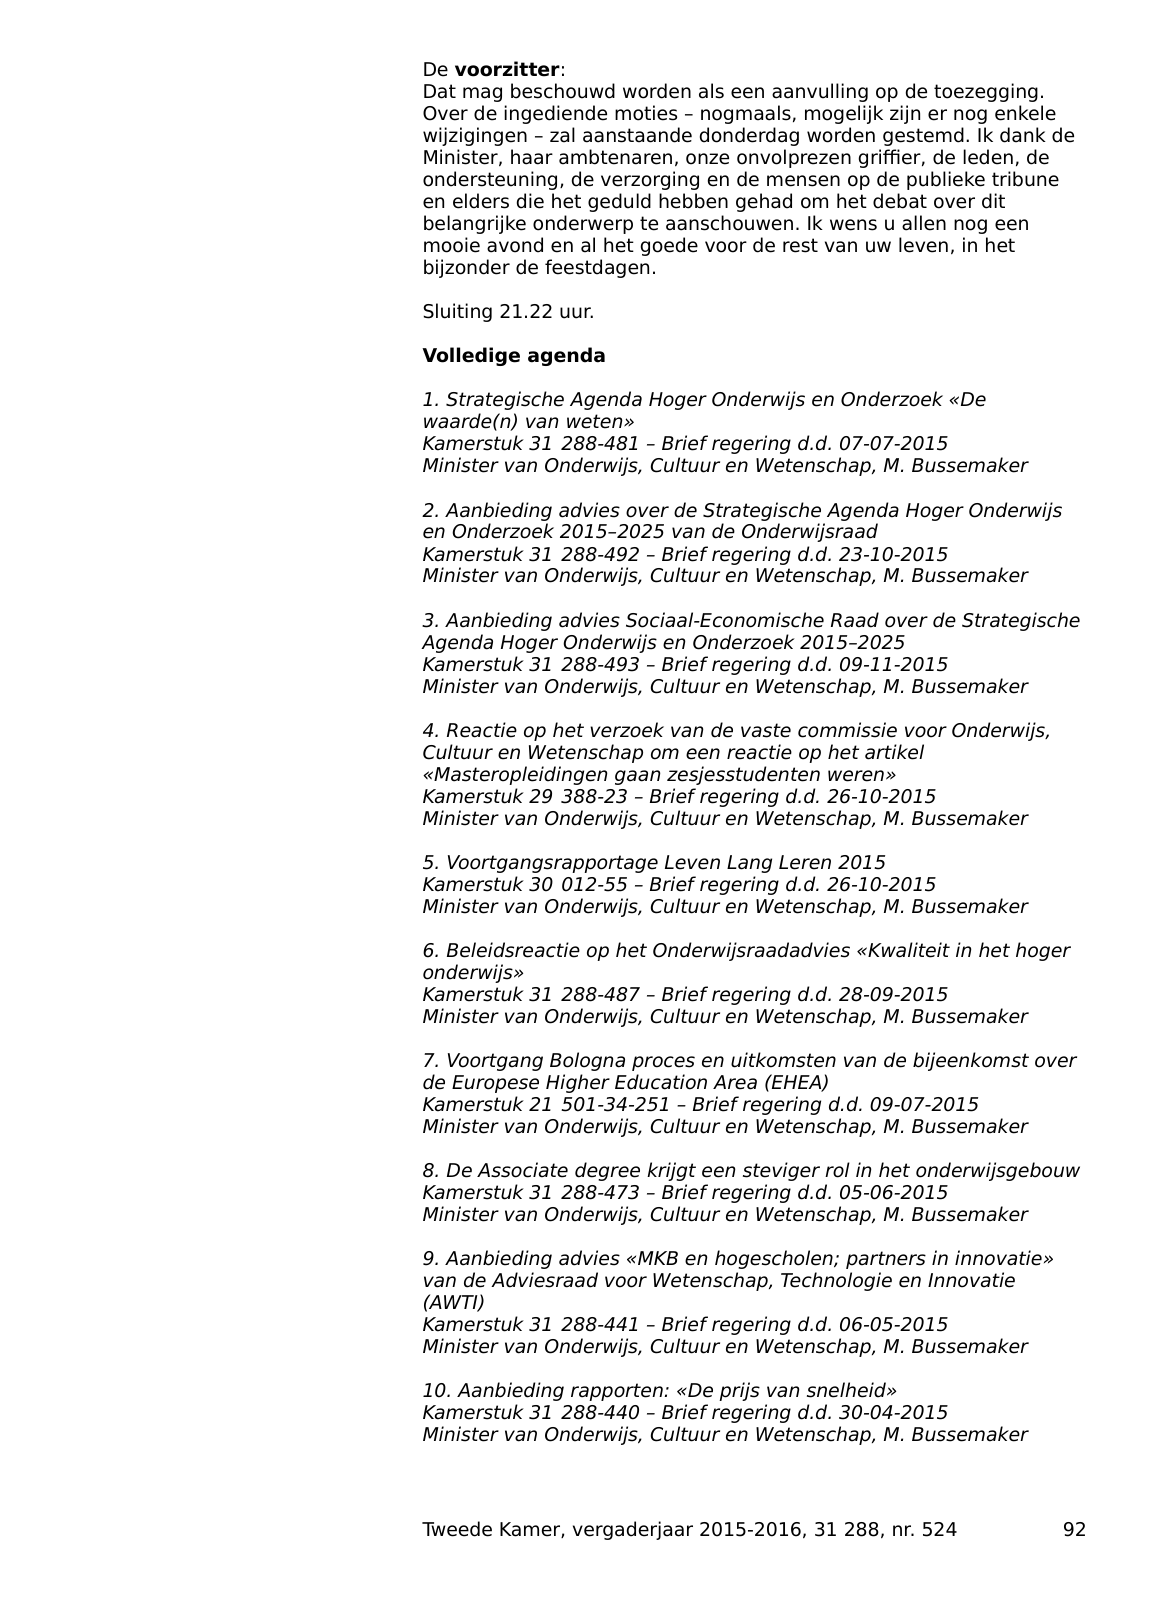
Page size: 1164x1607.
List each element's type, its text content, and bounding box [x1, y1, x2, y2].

text Minister van Onderwijs, Cultuur en Wetenschap, M. Bussemaker [422, 565, 1087, 587]
text Kamerstuk 31 288-441 – Brief regering d.d. 06-05-2015 [422, 1314, 1087, 1336]
text Minister van Onderwijs, Cultuur en Wetenschap, M. Bussemaker [422, 808, 1087, 829]
text Kamerstuk 31 288-440 – Brief regering d.d. 30-04-2015 [422, 1402, 1087, 1424]
text 8. De Associate degree krijgt een steviger rol in het onderwijsgebouw [422, 1160, 1087, 1182]
text 7. Voortgang Bologna proces en uitkomsten van de bijeenkomst over de Europese Higher Education Area (EHEA) [422, 1050, 1087, 1094]
text Minister van Onderwijs, Cultuur en Wetenschap, M. Bussemaker [422, 1424, 1087, 1446]
text Kamerstuk 31 288-493 – Brief regering d.d. 09-11-2015 [422, 653, 1087, 676]
text Minister van Onderwijs, Cultuur en Wetenschap, M. Bussemaker [422, 676, 1087, 697]
text Minister van Onderwijs, Cultuur en Wetenschap, M. Bussemaker [422, 1116, 1087, 1138]
text Kamerstuk 31 288-481 – Brief regering d.d. 07-07-2015 [422, 433, 1087, 455]
text Minister van Onderwijs, Cultuur en Wetenschap, M. Bussemaker [422, 1336, 1087, 1358]
text Minister van Onderwijs, Cultuur en Wetenschap, M. Bussemaker [422, 1204, 1087, 1226]
text Minister van Onderwijs, Cultuur en Wetenschap, M. Bussemaker [422, 1006, 1087, 1028]
text Dat mag beschouwd worden als een aanvulling op de toezegging. Over de ingediende moties – nogmaals, mogelijk zijn er nog enkele wijzigingen – zal aanstaande donderdag worden gestemd. Ik dank de Minister, haar ambtenaren, onze onvolprezen griffier, de leden, de ondersteuning, de verzorging en de mensen op de publieke tribune en elders die het geduld hebben gehad om het debat over dit belangrijke onderwerp te aanschouwen. Ik wens u allen nog een mooie avond en al het goede voor de rest van uw leven, in het bijzonder de feestdagen. [422, 81, 1087, 279]
text 5. Voortgangsrapportage Leven Lang Leren 2015 [422, 852, 1087, 874]
text Kamerstuk 21 501-34-251 – Brief regering d.d. 09-07-2015 [422, 1094, 1087, 1116]
text Minister van Onderwijs, Cultuur en Wetenschap, M. Bussemaker [422, 455, 1087, 477]
text 2. Aanbieding advies over de Strategische Agenda Hoger Onderwijs en Onderzoek 2015–2025 van de Onderwijsraad [422, 499, 1087, 543]
subtitle Volledige agenda [422, 345, 1087, 367]
text De voorzitter: [422, 59, 1087, 81]
text 6. Beleidsreactie op het Onderwijsraadadvies «Kwaliteit in het hoger onderwijs» [422, 940, 1087, 984]
text Kamerstuk 30 012-55 – Brief regering d.d. 26-10-2015 [422, 874, 1087, 896]
text Kamerstuk 31 288-492 – Brief regering d.d. 23-10-2015 [422, 543, 1087, 565]
text Kamerstuk 29 388-23 – Brief regering d.d. 26-10-2015 [422, 786, 1087, 808]
text Kamerstuk 31 288-487 – Brief regering d.d. 28-09-2015 [422, 984, 1087, 1006]
text 3. Aanbieding advies Sociaal-Economische Raad over de Strategische Agenda Hoger Onderwijs en Onderzoek 2015–2025 [422, 609, 1087, 653]
text 1. Strategische Agenda Hoger Onderwijs en Onderzoek «De waarde(n) van weten» [422, 389, 1087, 433]
text 9. Aanbieding advies «MKB en hogescholen; partners in innovatie» van de Adviesraad voor Wetenschap, Technologie en Innovatie (AWTI) [422, 1248, 1087, 1314]
text 10. Aanbieding rapporten: «De prijs van snelheid» [422, 1380, 1087, 1402]
text Minister van Onderwijs, Cultuur en Wetenschap, M. Bussemaker [422, 896, 1087, 918]
text 4. Reactie op het verzoek van de vaste commissie voor Onderwijs, Cultuur en Wetenschap om een reactie op het artikel «Masteropleidingen gaan zesjesstudenten weren» [422, 720, 1087, 786]
text Sluiting 21.22 uur. [422, 301, 1087, 323]
text Kamerstuk 31 288-473 – Brief regering d.d. 05-06-2015 [422, 1182, 1087, 1204]
